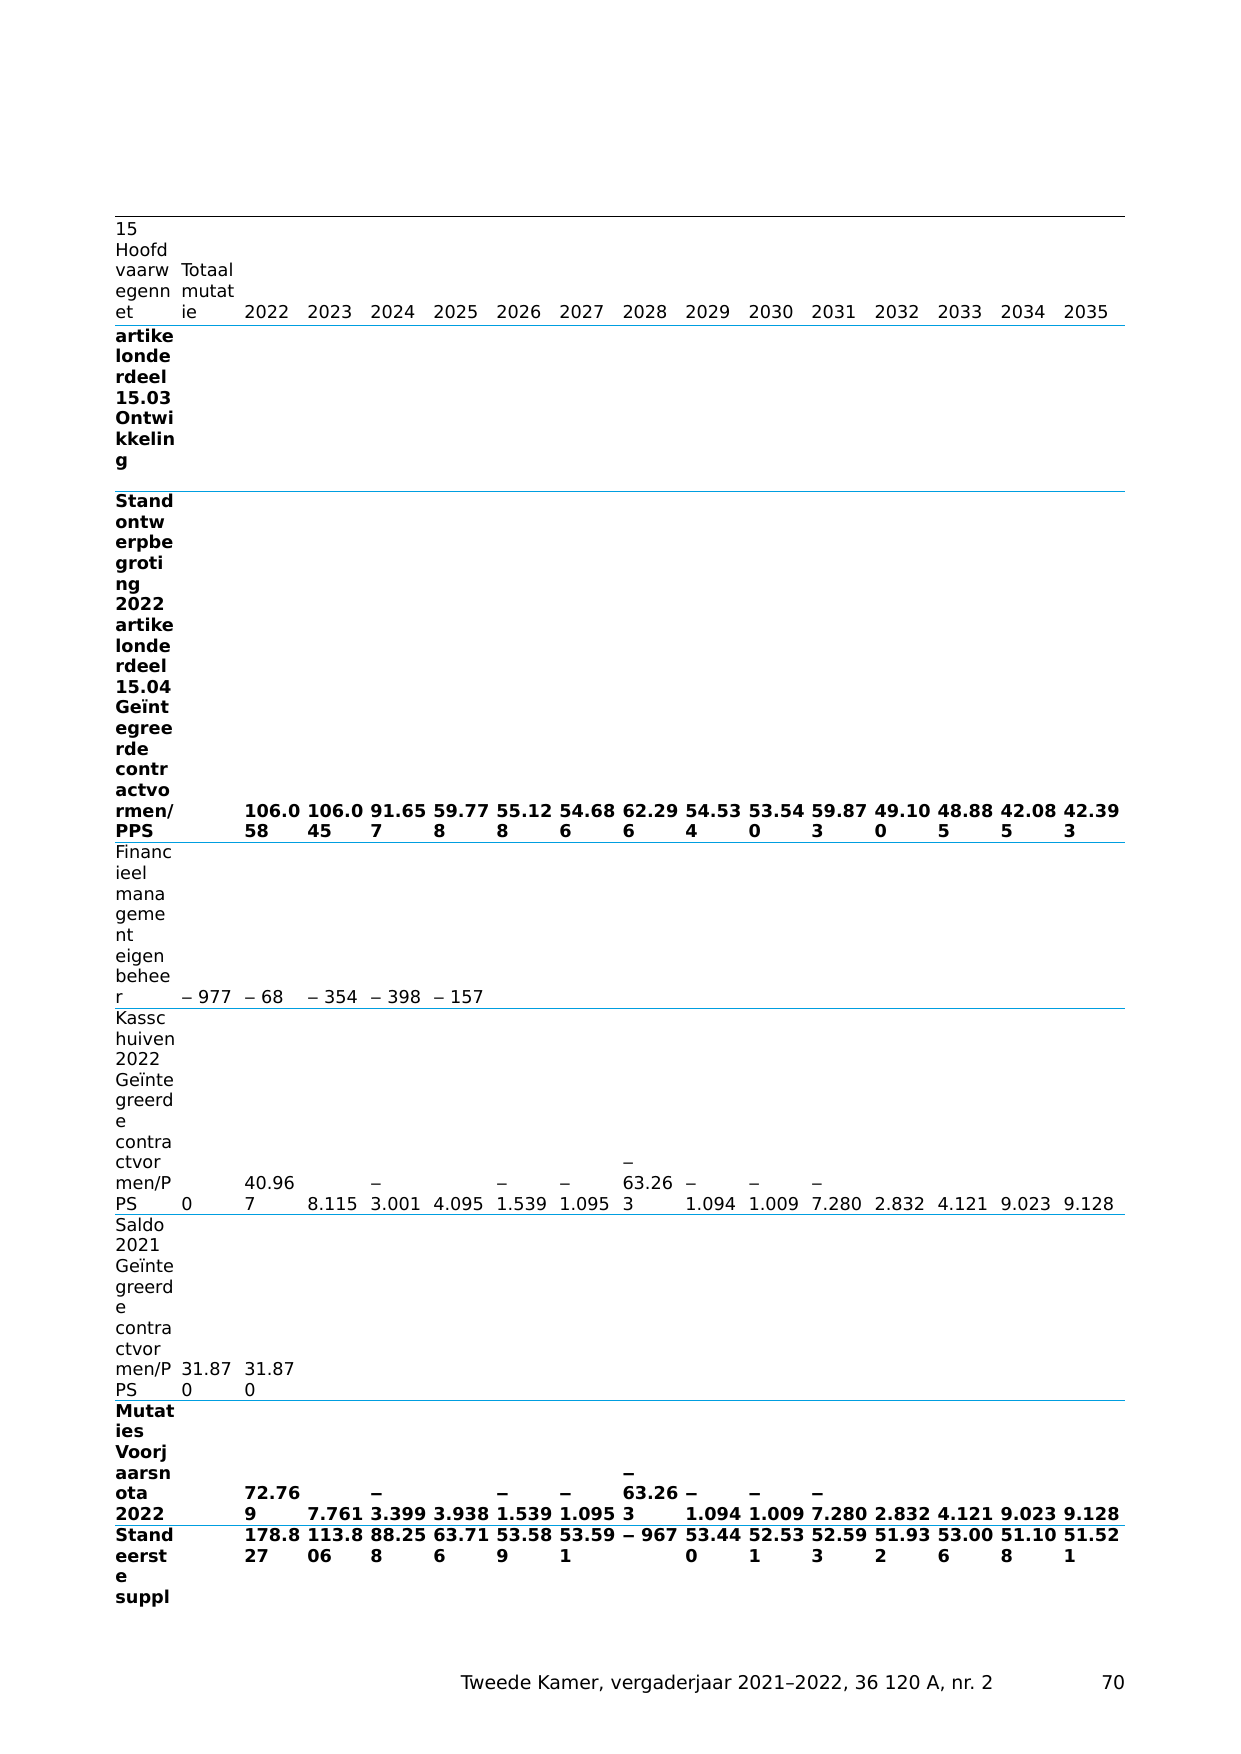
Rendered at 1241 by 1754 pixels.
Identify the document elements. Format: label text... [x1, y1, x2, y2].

table_cell [871, 326, 934, 470]
table_cell [367, 1215, 430, 1400]
table_cell 2031 [808, 217, 871, 325]
table_cell 7.761 [304, 1401, 367, 1524]
table_cell [1060, 1215, 1125, 1400]
table_cell Financieel management eigen beheer [115, 843, 178, 1007]
table_cell 0 [178, 1009, 241, 1214]
table_cell [808, 470, 871, 491]
table_cell ‒ 354 [304, 843, 367, 1007]
table_cell [1060, 326, 1125, 470]
table_cell [998, 326, 1060, 470]
table_cell 4.121 [934, 1401, 997, 1524]
table_cell ‒ 1.009 [745, 1401, 808, 1524]
table_cell [808, 1215, 871, 1400]
table_cell [682, 1215, 745, 1400]
table_cell 2.832 [871, 1009, 934, 1214]
table_cell 2032 [871, 217, 934, 325]
table_cell ‒ 1.095 [556, 1009, 619, 1214]
table_cell 51.108 [998, 1526, 1060, 1608]
table_cell 2033 [934, 217, 997, 325]
table_cell 2.832 [871, 1401, 934, 1524]
table_cell 51.932 [871, 1526, 934, 1608]
table_cell [934, 470, 997, 491]
table_cell [178, 492, 241, 842]
table_cell [934, 326, 997, 470]
table_cell 91.657 [367, 492, 430, 842]
table_cell [430, 470, 493, 491]
table_cell Mutaties Voorjaarsnota 2022 [115, 1401, 178, 1524]
table_cell [178, 326, 241, 470]
table_cell [493, 326, 556, 470]
table_cell Stand eerste suppl [115, 1526, 178, 1608]
table_cell [619, 843, 682, 1007]
table_cell ‒ 398 [367, 843, 430, 1007]
table_cell [619, 1215, 682, 1400]
table_cell ‒ 1.095 [556, 1401, 619, 1524]
table_cell 2027 [556, 217, 619, 325]
table_cell [998, 1215, 1060, 1400]
table_cell 72.769 [241, 1401, 304, 1524]
table_cell [619, 326, 682, 470]
table_cell ‒ 3.001 [367, 1009, 430, 1214]
table_cell [241, 326, 304, 470]
table_cell ‒ 63.263 [619, 1009, 682, 1214]
table_cell [115, 470, 178, 491]
table_cell [430, 1215, 493, 1400]
table_cell 8.115 [304, 1009, 367, 1214]
table_cell [367, 326, 430, 470]
table_cell 2023 [304, 217, 367, 325]
table_cell [493, 1215, 556, 1400]
table_cell ‒ 1.009 [745, 1009, 808, 1214]
table_cell [241, 470, 304, 491]
table_cell 54.534 [682, 492, 745, 842]
table_cell [998, 470, 1060, 491]
table_cell [998, 843, 1060, 1007]
table_cell 31.870 [178, 1215, 241, 1400]
table_cell ‒ 157 [430, 843, 493, 1007]
table_cell [619, 470, 682, 491]
table_cell 106.045 [304, 492, 367, 842]
table_cell 9.023 [998, 1401, 1060, 1524]
table_cell 15 Hoofdvaarwegennet [115, 217, 178, 325]
table_cell [556, 1215, 619, 1400]
table_cell 106.058 [241, 492, 304, 842]
table_cell ‒ 1.094 [682, 1009, 745, 1214]
table_cell ‒ 7.280 [808, 1009, 871, 1214]
table_cell Kasschuiven 2022 Geïntegreerde contractvormen/PPS [115, 1009, 178, 1214]
table_cell 2028 [619, 217, 682, 325]
table_cell [556, 843, 619, 1007]
table_cell [1060, 843, 1125, 1007]
table_cell [304, 326, 367, 470]
table_cell Stand ontwerpbegroting 2022 artikelonderdeel 15.04 Geïntegreerde contractvormen/PPS [115, 492, 178, 842]
table_cell [808, 326, 871, 470]
table_cell 42.085 [998, 492, 1060, 842]
table_cell 4.095 [430, 1009, 493, 1214]
table_cell ‒ 1.539 [493, 1009, 556, 1214]
table_cell [556, 326, 619, 470]
table_cell 51.521 [1060, 1526, 1125, 1608]
table_cell 113.806 [304, 1526, 367, 1608]
table_cell [934, 1215, 997, 1400]
table_cell 53.540 [745, 492, 808, 842]
table_cell [367, 470, 430, 491]
table_cell [682, 843, 745, 1007]
table_cell 9.128 [1060, 1401, 1125, 1524]
table_cell 88.258 [367, 1526, 430, 1608]
table_cell 62.296 [619, 492, 682, 842]
table_cell 31.870 [241, 1215, 304, 1400]
table_cell ‒ 7.280 [808, 1401, 871, 1524]
table_cell 53.440 [682, 1526, 745, 1608]
table_cell 2029 [682, 217, 745, 325]
table_cell 59.778 [430, 492, 493, 842]
table_cell [871, 1215, 934, 1400]
table_cell Saldo 2021 Geïntegreerde contractvormen/PPS [115, 1215, 178, 1400]
table_cell [745, 1215, 808, 1400]
table_cell [1060, 470, 1125, 491]
table_cell 2035 [1060, 217, 1125, 325]
table_cell 54.686 [556, 492, 619, 842]
table_cell [934, 843, 997, 1007]
table_cell 9.128 [1060, 1009, 1125, 1214]
table_cell 63.716 [430, 1526, 493, 1608]
table_cell Totaal mutatie [178, 217, 241, 325]
table_cell [682, 470, 745, 491]
table_cell [682, 326, 745, 470]
table_cell [745, 326, 808, 470]
table_cell 2026 [493, 217, 556, 325]
table_cell 49.100 [871, 492, 934, 842]
table_cell [178, 1526, 241, 1608]
table_cell ‒ 977 [178, 843, 241, 1007]
table_cell [304, 470, 367, 491]
table_cell [493, 470, 556, 491]
table_cell ‒ 63.263 [619, 1401, 682, 1524]
table_cell artikelonderdeel 15.03 Ontwikkeling [115, 326, 178, 470]
table_cell 2034 [998, 217, 1060, 325]
table_cell 2024 [367, 217, 430, 325]
table_cell 53.006 [934, 1526, 997, 1608]
table_cell ‒ 1.539 [493, 1401, 556, 1524]
table_cell 40.967 [241, 1009, 304, 1214]
table_cell 2025 [430, 217, 493, 325]
table_cell 53.589 [493, 1526, 556, 1608]
table_cell [178, 470, 241, 491]
table_cell [556, 470, 619, 491]
table_cell 42.393 [1060, 492, 1125, 842]
table_cell [304, 1215, 367, 1400]
table_cell 2030 [745, 217, 808, 325]
table_cell [808, 843, 871, 1007]
table_cell ‒ 967 [619, 1526, 682, 1608]
table_cell 3.938 [430, 1401, 493, 1524]
table_cell ‒ 68 [241, 843, 304, 1007]
table_cell 52.593 [808, 1526, 871, 1608]
table_cell [745, 843, 808, 1007]
table_cell 55.128 [493, 492, 556, 842]
table_cell 59.873 [808, 492, 871, 842]
table_cell 52.531 [745, 1526, 808, 1608]
table_cell [430, 326, 493, 470]
table_cell [871, 470, 934, 491]
table_cell 48.885 [934, 492, 997, 842]
table_cell 2022 [241, 217, 304, 325]
table_cell 4.121 [934, 1009, 997, 1214]
table_cell 178.827 [241, 1526, 304, 1608]
table_cell 53.591 [556, 1526, 619, 1608]
table_cell 9.023 [998, 1009, 1060, 1214]
table_cell [493, 843, 556, 1007]
table_cell [178, 1401, 241, 1524]
table_header Tabel 16 Artikel 15 Hoofdvaarwegennet (bedragen x € 1.000) [115, 191, 1125, 216]
table_cell ‒ 1.094 [682, 1401, 745, 1524]
table_cell ‒ 3.399 [367, 1401, 430, 1524]
table_cell [745, 470, 808, 491]
table_cell [871, 843, 934, 1007]
